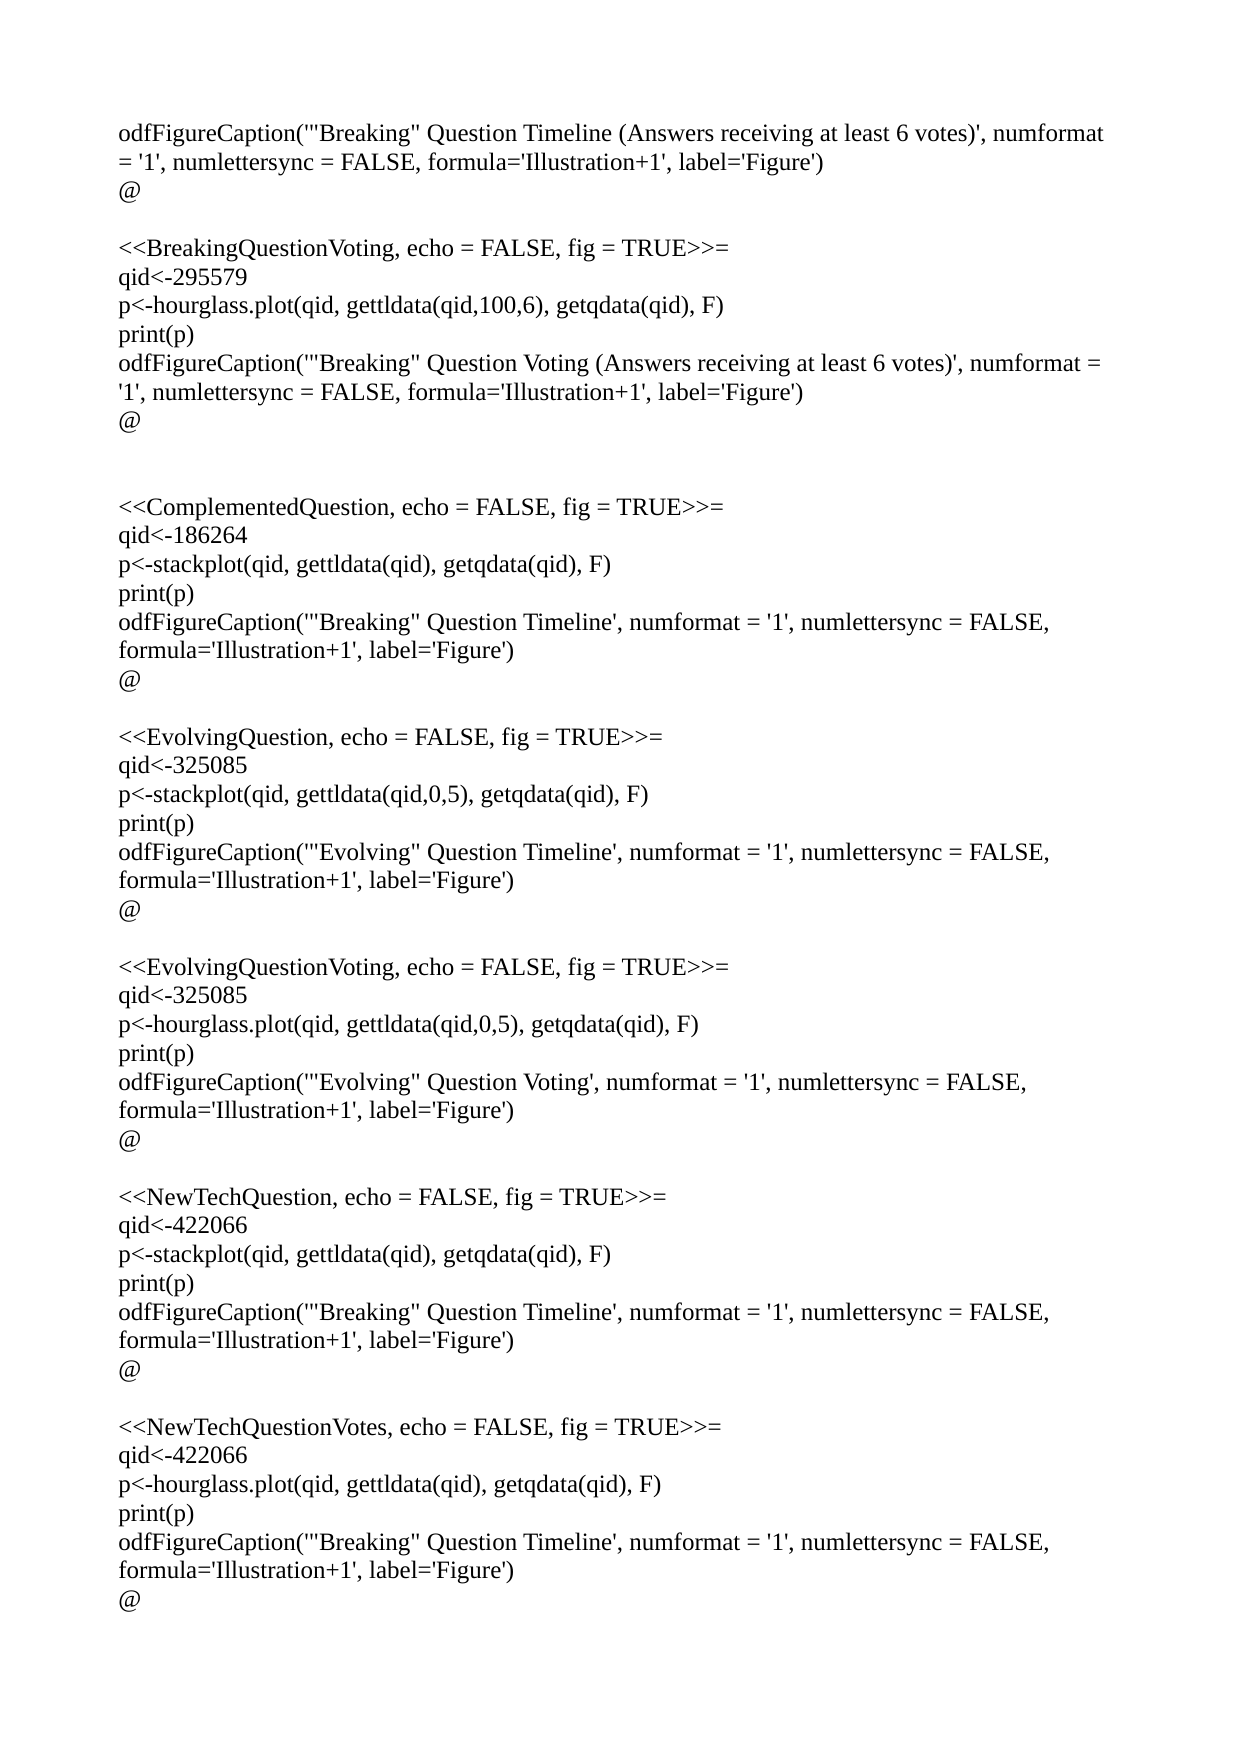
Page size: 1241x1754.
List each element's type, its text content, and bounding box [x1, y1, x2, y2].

text @ [118, 406, 1122, 434]
text print(p) [118, 1268, 1122, 1297]
text qid<-422066 [118, 1441, 1122, 1469]
text odfFigureCaption('"Breaking" Question Timeline (Answers receiving at least 6 votes)', numformat = '1', numlettersync = FALSE, formula='Illustration+1', label='Figure') [118, 118, 1122, 176]
text p<-stackplot(qid, gettldata(qid,0,5), getqdata(qid), F) [118, 779, 1122, 808]
text <<EvolvingQuestion, echo = FALSE, fig = TRUE>>= [118, 722, 1122, 751]
text <<EvolvingQuestionVoting, echo = FALSE, fig = TRUE>>= [118, 952, 1122, 981]
text qid<-325085 [118, 981, 1122, 1009]
text qid<-186264 [118, 521, 1122, 549]
text p<-stackplot(qid, gettldata(qid), getqdata(qid), F) [118, 1239, 1122, 1268]
text odfFigureCaption('"Breaking" Question Timeline', numformat = '1', numlettersync = FALSE, formula='Illustration+1', label='Figure') [118, 1297, 1122, 1354]
text <<ComplementedQuestion, echo = FALSE, fig = TRUE>>= [118, 492, 1122, 521]
text p<-hourglass.plot(qid, gettldata(qid,0,5), getqdata(qid), F) [118, 1009, 1122, 1038]
text p<-stackplot(qid, gettldata(qid), getqdata(qid), F) [118, 549, 1122, 578]
text qid<-422066 [118, 1211, 1122, 1239]
text <<NewTechQuestionVotes, echo = FALSE, fig = TRUE>>= [118, 1412, 1122, 1441]
text print(p) [118, 808, 1122, 837]
text odfFigureCaption('"Evolving" Question Voting', numformat = '1', numlettersync = FALSE, formula='Illustration+1', label='Figure') [118, 1067, 1122, 1124]
text <<NewTechQuestion, echo = FALSE, fig = TRUE>>= [118, 1182, 1122, 1211]
text odfFigureCaption('"Breaking" Question Voting (Answers receiving at least 6 votes)', numformat = '1', numlettersync = FALSE, formula='Illustration+1', label='Figure') [118, 348, 1122, 406]
text print(p) [118, 319, 1122, 348]
text @ [118, 664, 1122, 693]
text @ [118, 894, 1122, 923]
text odfFigureCaption('"Evolving" Question Timeline', numformat = '1', numlettersync = FALSE, formula='Illustration+1', label='Figure') [118, 837, 1122, 894]
text odfFigureCaption('"Breaking" Question Timeline', numformat = '1', numlettersync = FALSE, formula='Illustration+1', label='Figure') [118, 1527, 1122, 1584]
text @ [118, 1124, 1122, 1153]
text @ [118, 176, 1122, 204]
text qid<-295579 [118, 262, 1122, 291]
text p<-hourglass.plot(qid, gettldata(qid,100,6), getqdata(qid), F) [118, 291, 1122, 319]
text print(p) [118, 1038, 1122, 1067]
text print(p) [118, 1498, 1122, 1527]
text <<BreakingQuestionVoting, echo = FALSE, fig = TRUE>>= [118, 233, 1122, 262]
text print(p) [118, 578, 1122, 607]
text p<-hourglass.plot(qid, gettldata(qid), getqdata(qid), F) [118, 1469, 1122, 1498]
text qid<-325085 [118, 751, 1122, 779]
text odfFigureCaption('"Breaking" Question Timeline', numformat = '1', numlettersync = FALSE, formula='Illustration+1', label='Figure') [118, 607, 1122, 664]
text @ [118, 1584, 1122, 1613]
text @ [118, 1354, 1122, 1383]
